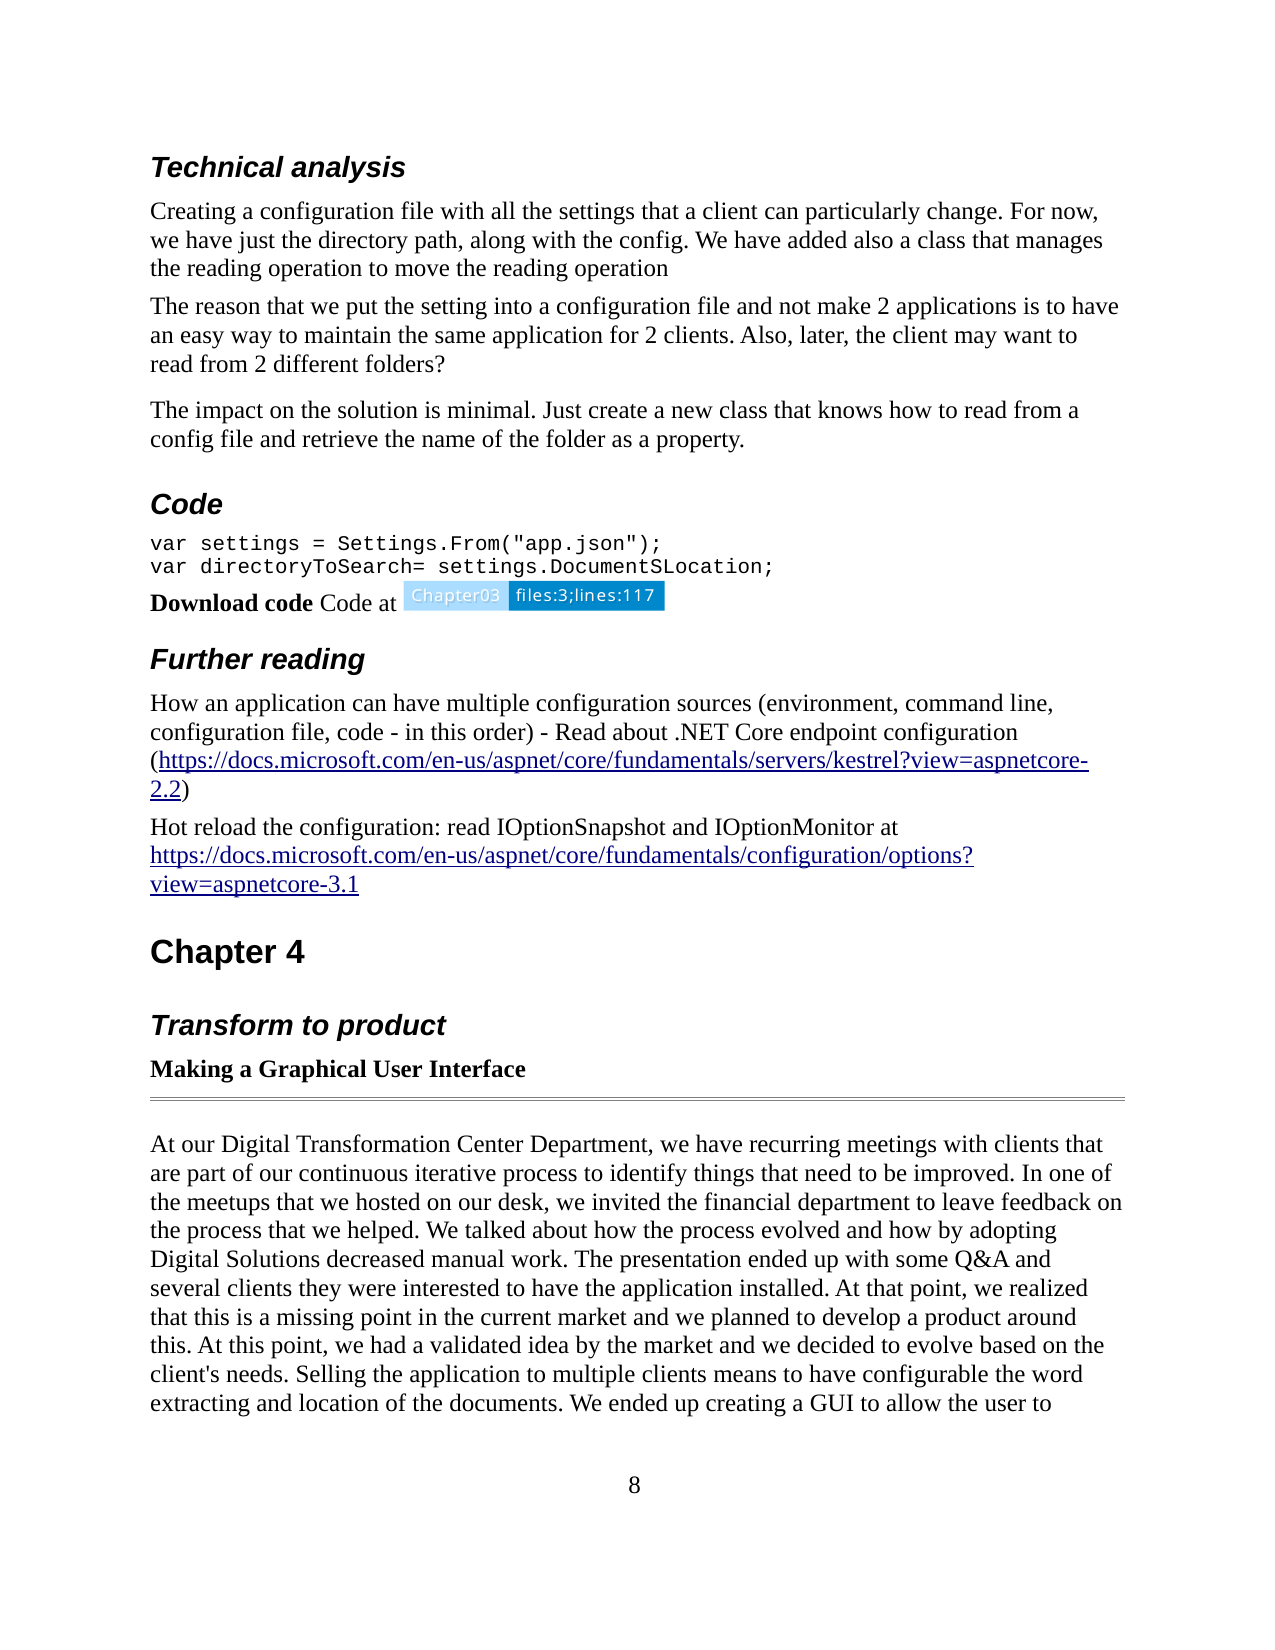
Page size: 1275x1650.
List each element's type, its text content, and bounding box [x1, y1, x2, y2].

text The impact on the solution is minimal. Just create a new class that knows how to read from a config file and retrieve the name of the folder as a property. [150, 395, 1125, 453]
subtitle Transform to product [150, 1008, 1125, 1042]
text Hot reload the configuration: read IOptionSnapshot and IOptionMonitor at https://docs.microsoft.com/en-us/aspnet/core/fundamentals/configuration/options?view=aspnetcore-3.1 [150, 812, 1125, 898]
text Download code Code at [150, 580, 1125, 617]
text var settings = Settings.From("app.json"); [150, 533, 1125, 557]
subtitle Code [150, 487, 1125, 520]
subtitle Technical analysis [150, 150, 1125, 183]
text At our Digital Transformation Center Department, we have recurring meetings with clients that are part of our continuous iterative process to identify things that need to be improved. In one of the meetups that we hosted on our desk, we invited the financial department to leave feedback on the process that we helped. We talked about how the process evolved and how by adopting Digital Solutions decreased manual work. The presentation ended up with some Q&A and several clients they were interested to have the application installed. At that point, we realized that this is a missing point in the current market and we planned to develop a product around this. At this point, we had a validated idea by the market and we decided to evolve based on the client's needs. Selling the application to multiple clients means to have configurable the word extracting and location of the documents. We ended up creating a GUI to allow the user to [150, 1129, 1125, 1417]
text Making a Graphical User Interface [150, 1054, 1125, 1083]
text var directoryToSearch= settings.DocumentSLocation; [150, 557, 1125, 580]
text Creating a configuration file with all the settings that a client can particularly change. For now, we have just the directory path, along with the config. We have added also a class that manages the reading operation to move the reading operation [150, 196, 1125, 282]
text How an application can have multiple configuration sources (environment, command line, configuration file, code - in this order) - Read about .NET Core endpoint configuration (https://docs.microsoft.com/en-us/aspnet/core/fundamentals/servers/kestrel?view=aspnetcore-2.2) [150, 688, 1125, 803]
text The reason that we put the setting into a configuration file and not make 2 applications is to have an easy way to maintain the same application for 2 clients. Also, later, the client may want to read from 2 different folders? [150, 291, 1125, 377]
subtitle Chapter 4 [150, 932, 1125, 971]
subtitle Further reading [150, 642, 1125, 675]
